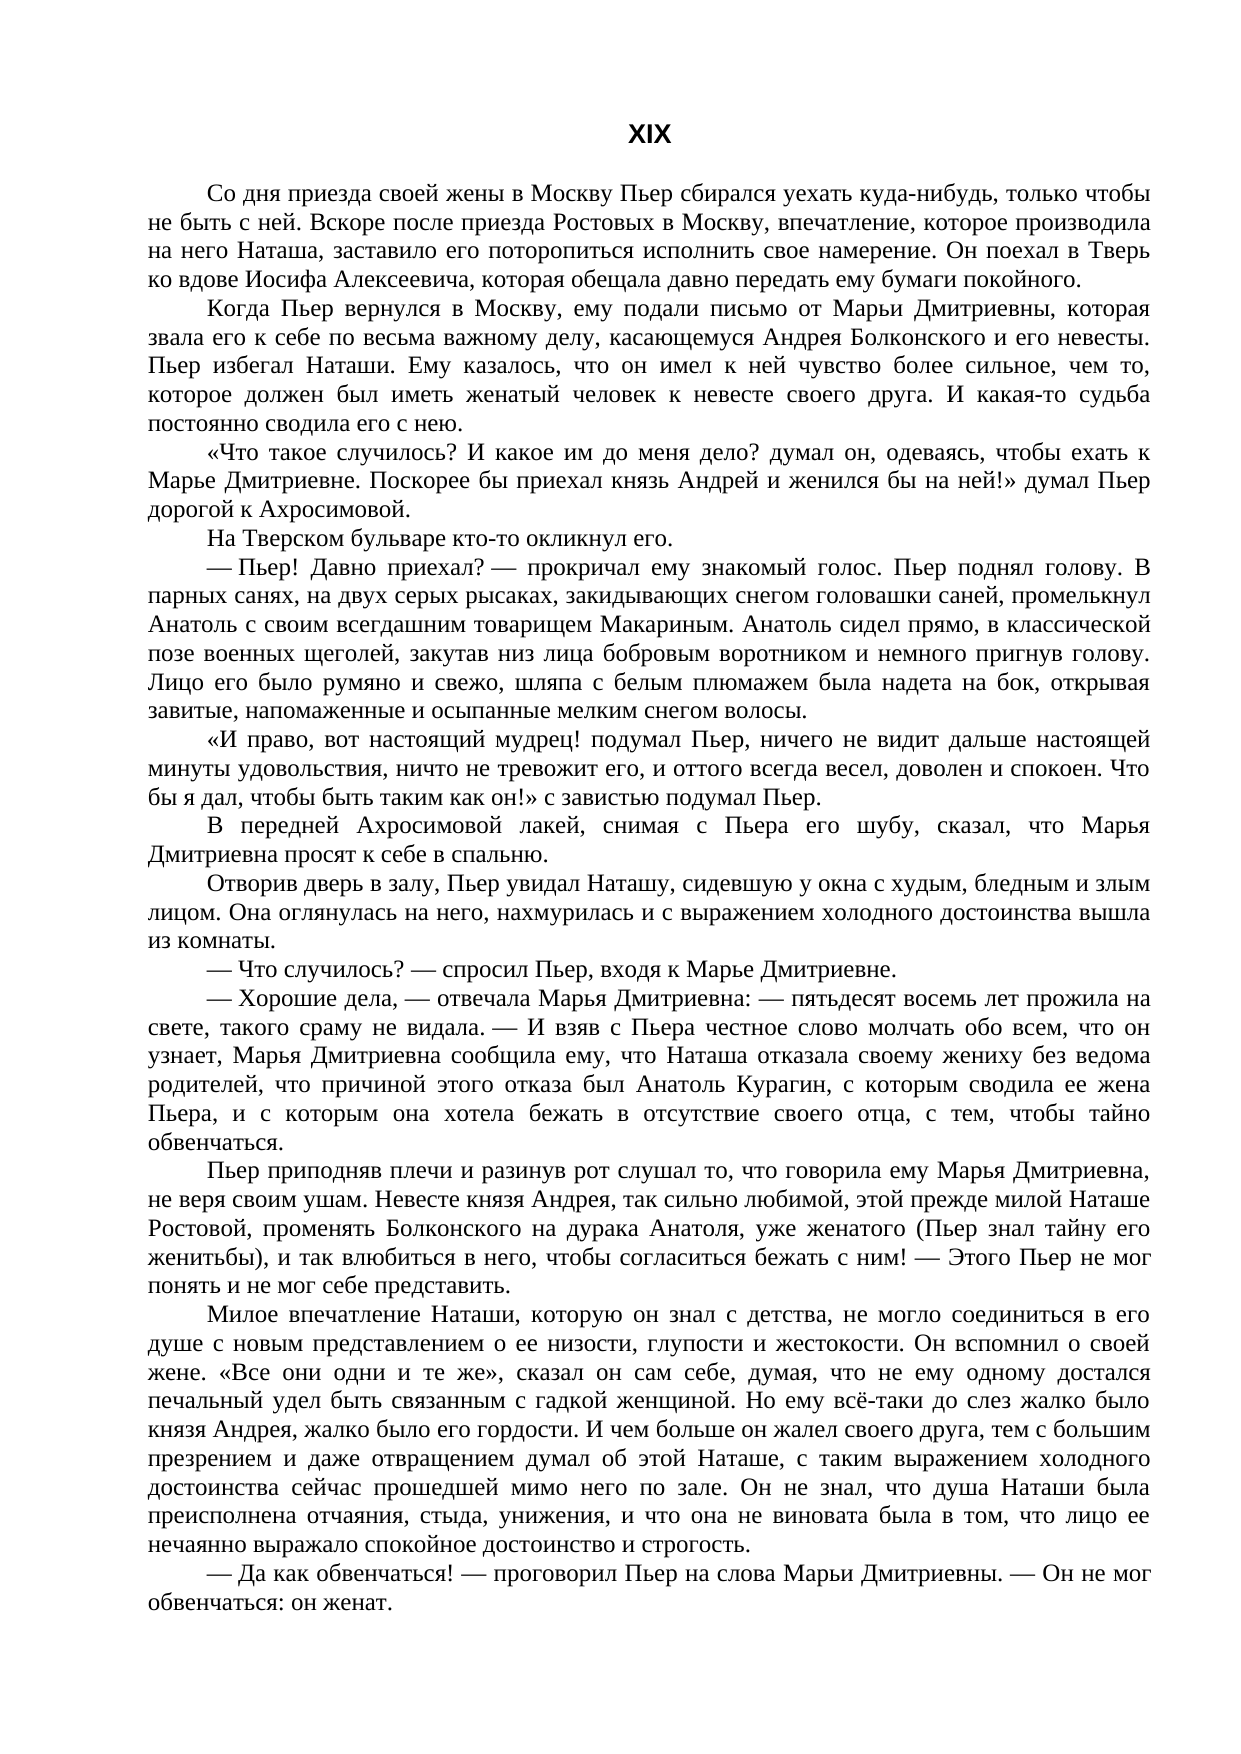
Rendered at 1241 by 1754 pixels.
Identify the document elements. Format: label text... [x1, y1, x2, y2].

text — Хорошие дела, — отвечала Марья Дмитриевна: — пятьдесят восемь лет прожила на свете, такого сраму не видала. — И взяв с Пьера честное слово молчать обо всем, что он узнает, Марья Дмитриевна сообщила ему, что Наташа отказала своему жениху без ведома родителей, что причиной этого отказа был Анатоль Курагин, с которым сводила ее жена Пьера, и с которым она хотела бежать в отсутствие своего отца, с тем, чтобы тайно обвенчаться. [148, 983, 1152, 1156]
text Отворив дверь в залу, Пьер увидал Наташу, сидевшую у окна с худым, бледным и злым лицом. Она оглянулась на него, нахмурилась и с выражением холодного достоинства вышла из комнаты. [148, 868, 1152, 954]
text — Да как обвенчаться! — проговорил Пьер на слова Марьи Дмитриевны. — Он не мог обвенчаться: он женат. [148, 1558, 1152, 1616]
text Пьер приподняв плечи и разинув рот слушал то, что говорила ему Марья Дмитриевна, не веря своим ушам. Невесте князя Андрея, так сильно любимой, этой прежде милой Наташе Ростовой, променять Болконского на дурака Анатоля, уже женатого (Пьер знал тайну его женитьбы), и так влюбиться в него, чтобы согласиться бежать с ним! — Этого Пьер не мог понять и не мог себе представить. [148, 1156, 1152, 1299]
text «Что такое случилось? И какое им до меня дело? думал он, одеваясь, чтобы ехать к Марье Дмитриевне. Поскорее бы приехал князь Андрей и женился бы на ней!» думал Пьер дорогой к Ахросимовой. [148, 437, 1152, 523]
subtitle XIX [148, 118, 1152, 149]
text На Тверском бульваре кто-то окликнул его. [148, 523, 1152, 552]
text Когда Пьер вернулся в Москву, ему подали письмо от Марьи Дмитриевны, которая звала его к себе по весьма важному делу, касающемуся Андрея Болконского и его невесты. Пьер избегал Наташи. Ему казалось, что он имел к ней чувство более сильное, чем то, которое должен был иметь женатый человек к невесте своего друга. И какая-то судьба постоянно сводила его с нею. [148, 293, 1152, 437]
text Милое впечатление Наташи, которую он знал с детства, не могло соединиться в его душе с новым представлением о ее низости, глупости и жестокости. Он вспомнил о своей жене. «Все они одни и те же», сказал он сам себе, думая, что не ему одному достался печальный удел быть связанным с гадкой женщиной. Но ему всё-таки до слез жалко было князя Андрея, жалко было его гордости. И чем больше он жалел своего друга, тем с большим презрением и даже отвращением думал об этой Наташе, с таким выражением холодного достоинства сейчас прошедшей мимо него по зале. Он не знал, что душа Наташи была преисполнена отчаяния, стыда, унижения, и что она не виновата была в том, что лицо ее нечаянно выражало спокойное достоинство и строгость. [148, 1299, 1152, 1558]
text В передней Ахросимовой лакей, снимая с Пьера его шубу, сказал, что Марья Дмитриевна просят к себе в спальню. [148, 811, 1152, 868]
text «И право, вот настоящий мудрец! подумал Пьер, ничего не видит дальше настоящей минуты удовольствия, ничто не тревожит его, и оттого всегда весел, доволен и спокоен. Что бы я дал, чтобы быть таким как он!» с завистью подумал Пьер. [148, 724, 1152, 811]
text — Что случилось? — спросил Пьер, входя к Марье Дмитриевне. [148, 954, 1152, 983]
text — Пьер! Давно приехал? — прокричал ему знакомый голос. Пьер поднял голову. В парных санях, на двух серых рысаках, закидывающих снегом головашки саней, промелькнул Анатоль с своим всегдашним товарищем Макариным. Анатоль сидел прямо, в классической позе военных щеголей, закутав низ лица бобровым воротником и немного пригнув голову. Лицо его было румяно и свежо, шляпа с белым плюмажем была надета на бок, открывая завитые, напомаженные и осыпанные мелким снегом волосы. [148, 552, 1152, 724]
text Со дня приезда своей жены в Москву Пьер сбирался уехать куда-нибудь, только чтобы не быть с ней. Вскоре после приезда Ростовых в Москву, впечатление, которое производила на него Наташа, заставило его поторопиться исполнить свое намерение. Он поехал в Тверь ко вдове Иосифа Алексеевича, которая обещала давно передать ему бумаги покойного. [148, 178, 1152, 293]
